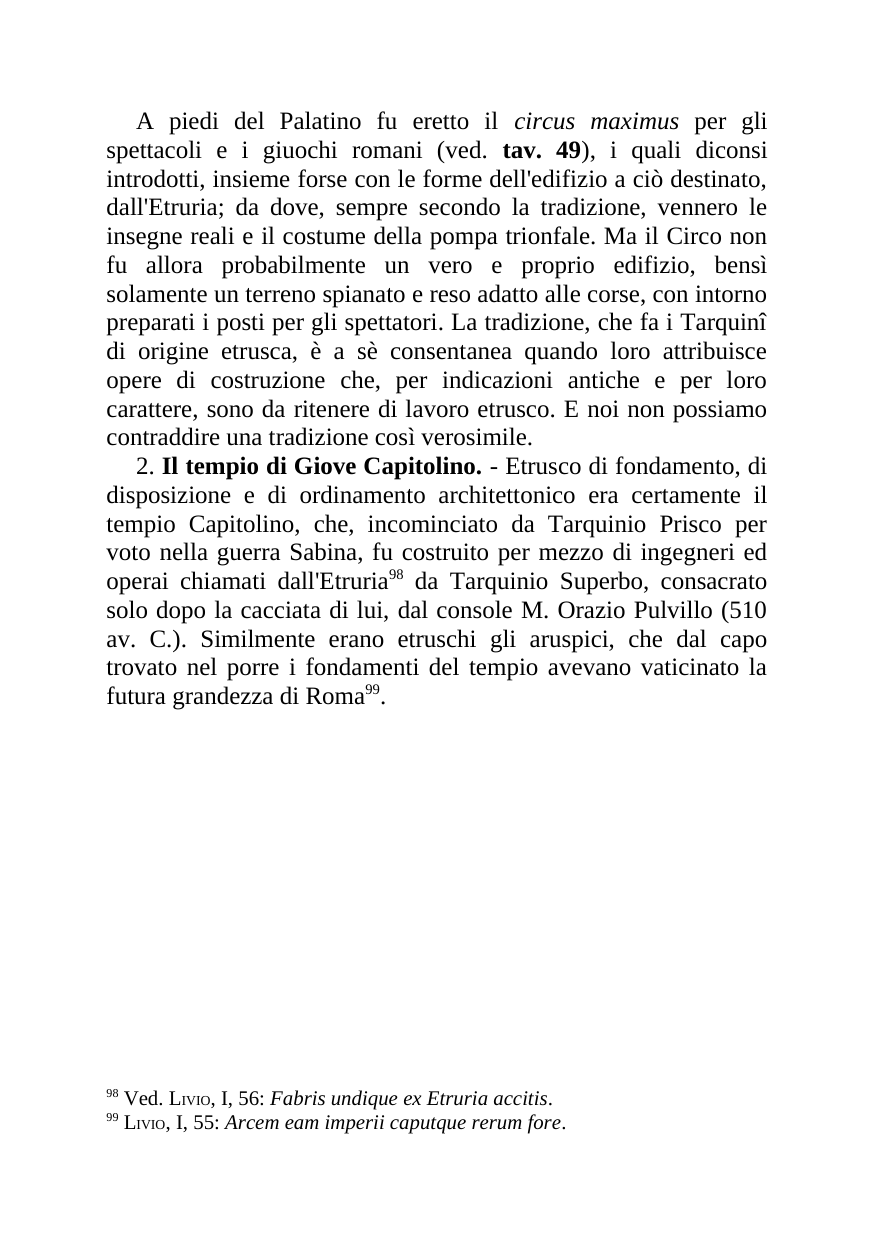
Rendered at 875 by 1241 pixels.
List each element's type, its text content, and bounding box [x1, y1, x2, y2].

text Livio, I, 55: Arcem eam imperii caputque rerum fore. [106, 1110, 768, 1134]
text 2. Il tempio di Giove Capitolino. - Etrusco di fondamento, di disposizione e di ordinamento architettonico era certamente il tempio Capitolino, che, incominciato da Tarquinio Prisco per voto nella guerra Sabina, fu costruito per mezzo di ingegneri ed operai chiamati dall'Etruria da Tarquinio Superbo, consacrato solo dopo la cacciata di lui, dal console M. Orazio Pulvillo (510 av. C.). Similmente erano etruschi gli aruspici, che dal capo trovato nel porre i fondamenti del tempio avevano vaticinato la futura grandezza di Roma. [106, 451, 768, 710]
text A piedi del Palatino fu eretto il circus maximus per gli spettacoli e i giuochi romani (ved. tav. 49), i quali diconsi introdotti, insieme forse con le forme dell'edifizio a ciò destinato, dall'Etruria; da dove, sempre secondo la tradizione, vennero le insegne reali e il costume della pompa trionfale. Ma il Circo non fu allora probabilmente un vero e proprio edifizio, bensì solamente un terreno spianato e reso adatto alle corse, con intorno preparati i posti per gli spettatori. La tradizione, che fa i Tarquinî di origine etrusca, è a sè consentanea quando loro attribuisce opere di costruzione che, per indicazioni antiche e per loro carattere, sono da ritenere di lavoro etrusco. E noi non possiamo contraddire una tradizione così verosimile. [106, 106, 768, 451]
text Ved. Livio, I, 56: Fabris undique ex Etruria accitis. [106, 1086, 768, 1110]
